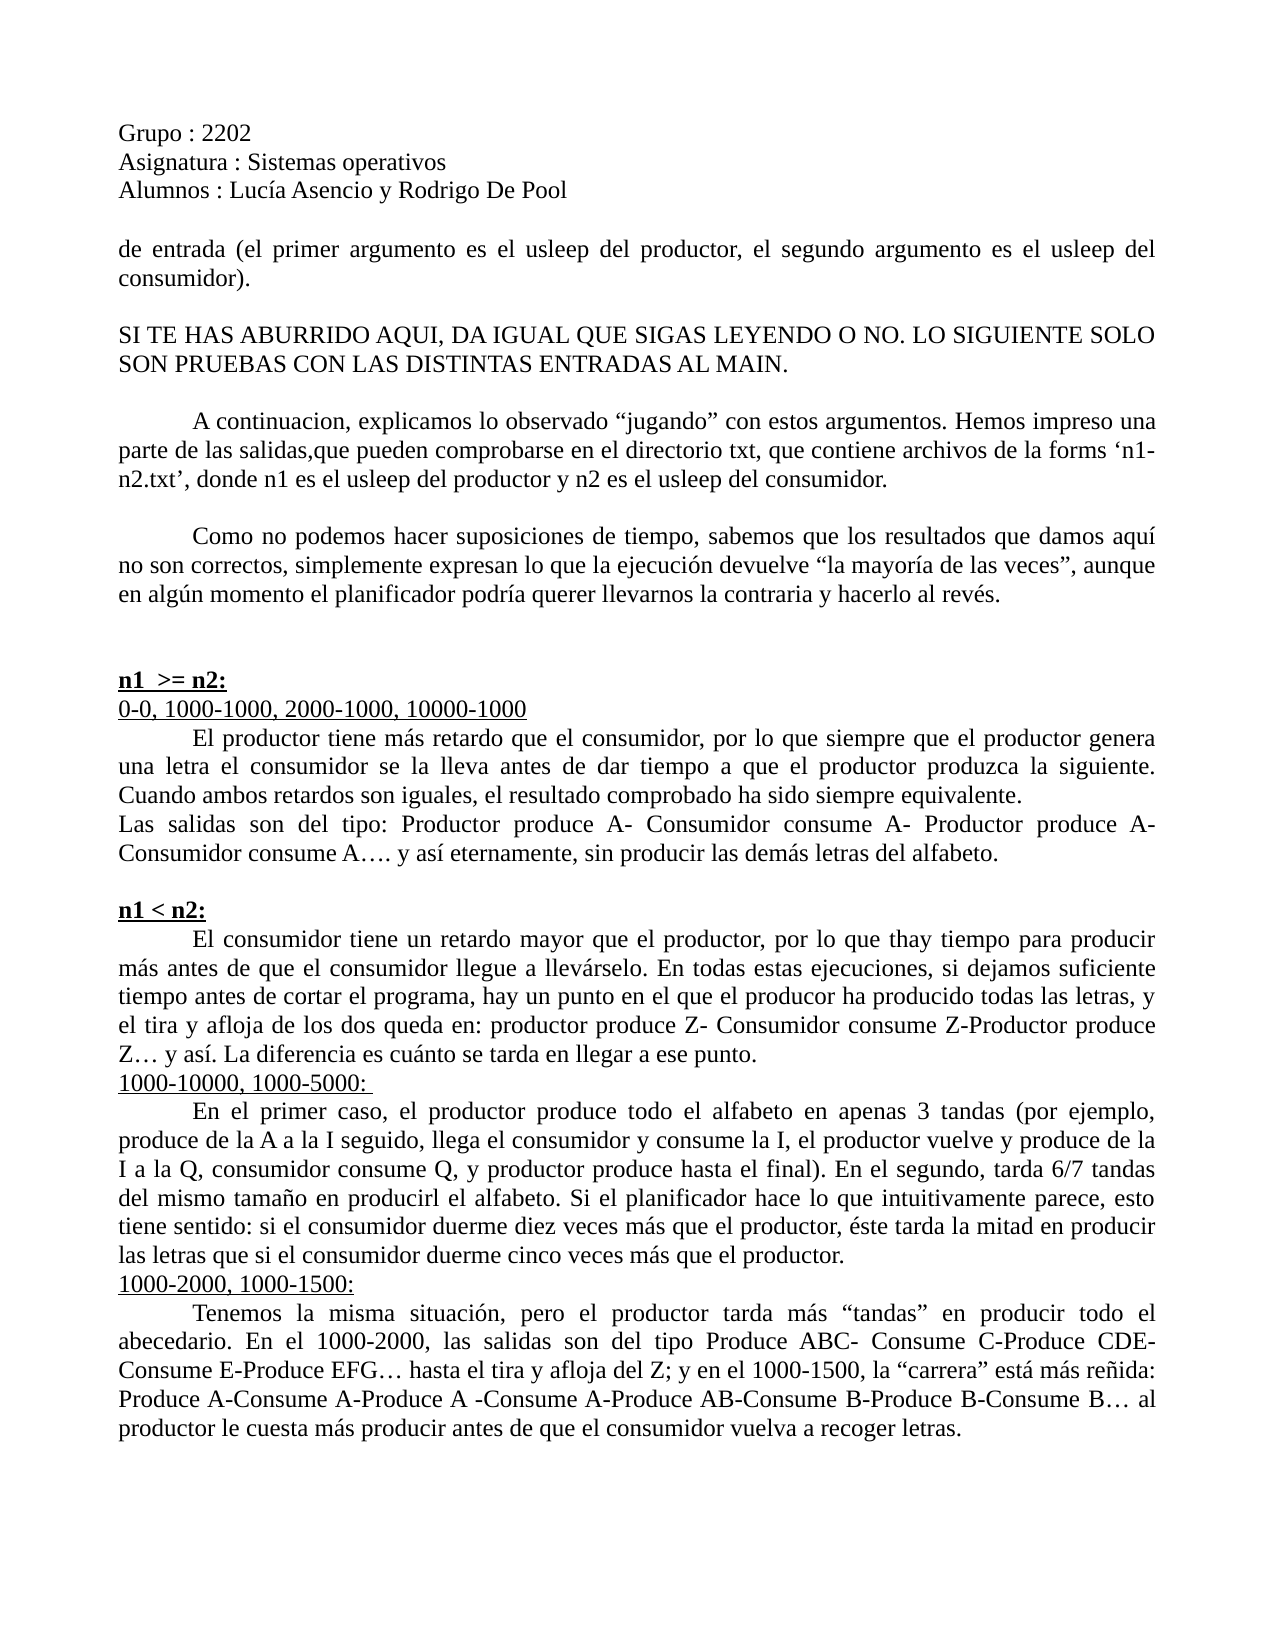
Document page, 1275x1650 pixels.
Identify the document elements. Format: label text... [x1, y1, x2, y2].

text El consumidor tiene un retardo mayor que el productor, por lo que thay tiempo para producir más antes de que el consumidor llegue a llevárselo. En todas estas ejecuciones, si dejamos suficiente tiempo antes de cortar el programa, hay un punto en el que el producor ha producido todas las letras, y el tira y afloja de los dos queda en: productor produce Z- Consumidor consume Z-Productor produce Z… y así. La diferencia es cuánto se tarda en llegar a ese punto. [118, 924, 1157, 1068]
text 0-0, 1000-1000, 2000-1000, 10000-1000 [118, 694, 1157, 723]
text 1000-2000, 1000-1500: [118, 1269, 1157, 1298]
text SI TE HAS ABURRIDO AQUI, DA IGUAL QUE SIGAS LEYENDO O NO. LO SIGUIENTE SOLO SON PRUEBAS CON LAS DISTINTAS ENTRADAS AL MAIN. [118, 320, 1157, 378]
text n1 >= n2: [118, 665, 1157, 694]
text Las salidas son del tipo: Productor produce A- Consumidor consume A- Productor produce A-Consumidor consume A…. y así eternamente, sin producir las demás letras del alfabeto. [118, 809, 1157, 866]
text 1000-10000, 1000-5000: [118, 1068, 1157, 1096]
text El productor tiene más retardo que el consumidor, por lo que siempre que el productor genera una letra el consumidor se la lleva antes de dar tiempo a que el productor produzca la siguiente. Cuando ambos retardos son iguales, el resultado comprobado ha sido siempre equivalente. [118, 723, 1157, 809]
text Como no podemos hacer suposiciones de tiempo, sabemos que los resultados que damos aquí no son correctos, simplemente expresan lo que la ejecución devuelve “la mayoría de las veces”, aunque en algún momento el planificador podría querer llevarnos la contraria y hacerlo al revés. [118, 521, 1157, 608]
text A continuacion, explicamos lo observado “jugando” con estos argumentos. Hemos impreso una parte de las salidas,que pueden comprobarse en el directorio txt, que contiene archivos de la forms ‘n1-n2.txt’, donde n1 es el usleep del productor y n2 es el usleep del consumidor. [118, 406, 1157, 493]
text n1 < n2: [118, 895, 1157, 924]
text En el primer caso, el productor produce todo el alfabeto en apenas 3 tandas (por ejemplo, produce de la A a la I seguido, llega el consumidor y consume la I, el productor vuelve y produce de la I a la Q, consumidor consume Q, y productor produce hasta el final). En el segundo, tarda 6/7 tandas del mismo tamaño en producirl el alfabeto. Si el planificador hace lo que intuitivamente parece, esto tiene sentido: si el consumidor duerme diez veces más que el productor, éste tarda la mitad en producir las letras que si el consumidor duerme cinco veces más que el productor. [118, 1096, 1157, 1269]
text Tenemos la misma situación, pero el productor tarda más “tandas” en producir todo el abecedario. En el 1000-2000, las salidas son del tipo Produce ABC- Consume C-Produce CDE- Consume E-Produce EFG… hasta el tira y afloja del Z; y en el 1000-1500, la “carrera” está más reñida: Produce A-Consume A-Produce A -Consume A-Produce AB-Consume B-Produce B-Consume B… al productor le cuesta más producir antes de que el consumidor vuelva a recoger letras. [118, 1298, 1157, 1441]
text de entrada (el primer argumento es el usleep del productor, el segundo argumento es el usleep del consumidor). [118, 234, 1157, 291]
